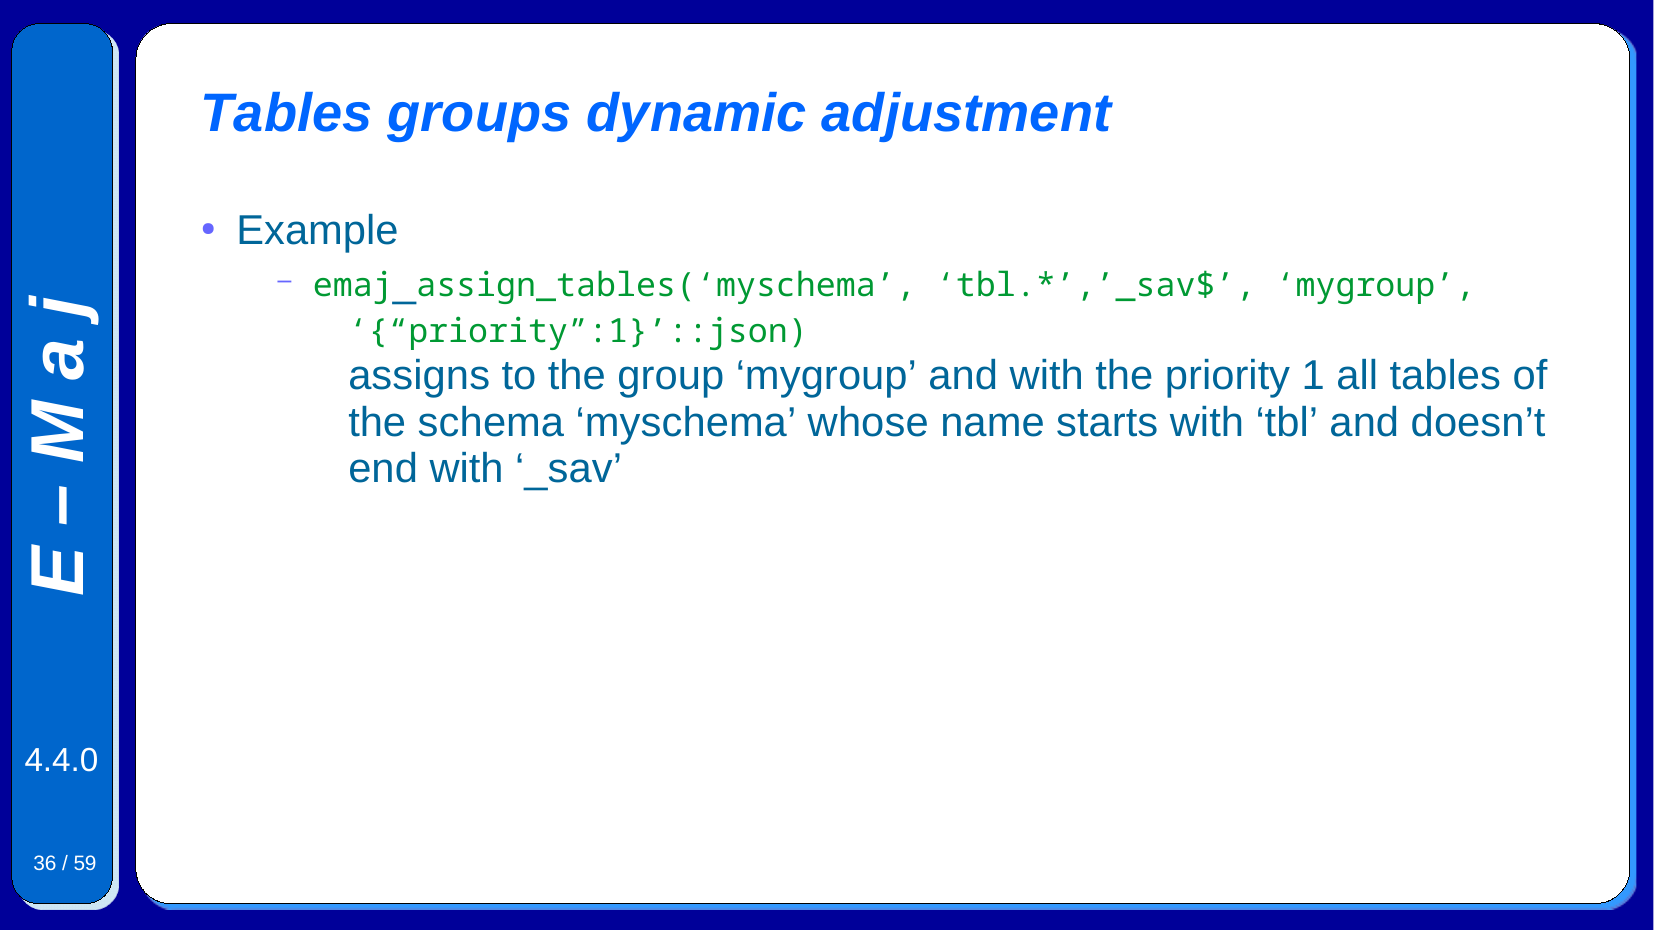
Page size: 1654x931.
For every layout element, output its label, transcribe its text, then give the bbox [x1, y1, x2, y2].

list Example emaj_assign_tables(‘myschema’, ‘tbl.*’,’_sav$’, ‘mygroup’, ‘{“priority”:1}’::json) assigns to the group ‘mygroup’ and with the priority 1 all tables of the schema ‘myschema’ whose name starts with ‘tbl’ and doesn’t end with ‘_sav’ [177, 206, 1587, 829]
title Tables groups dynamic adjustment [200, 34, 1575, 191]
